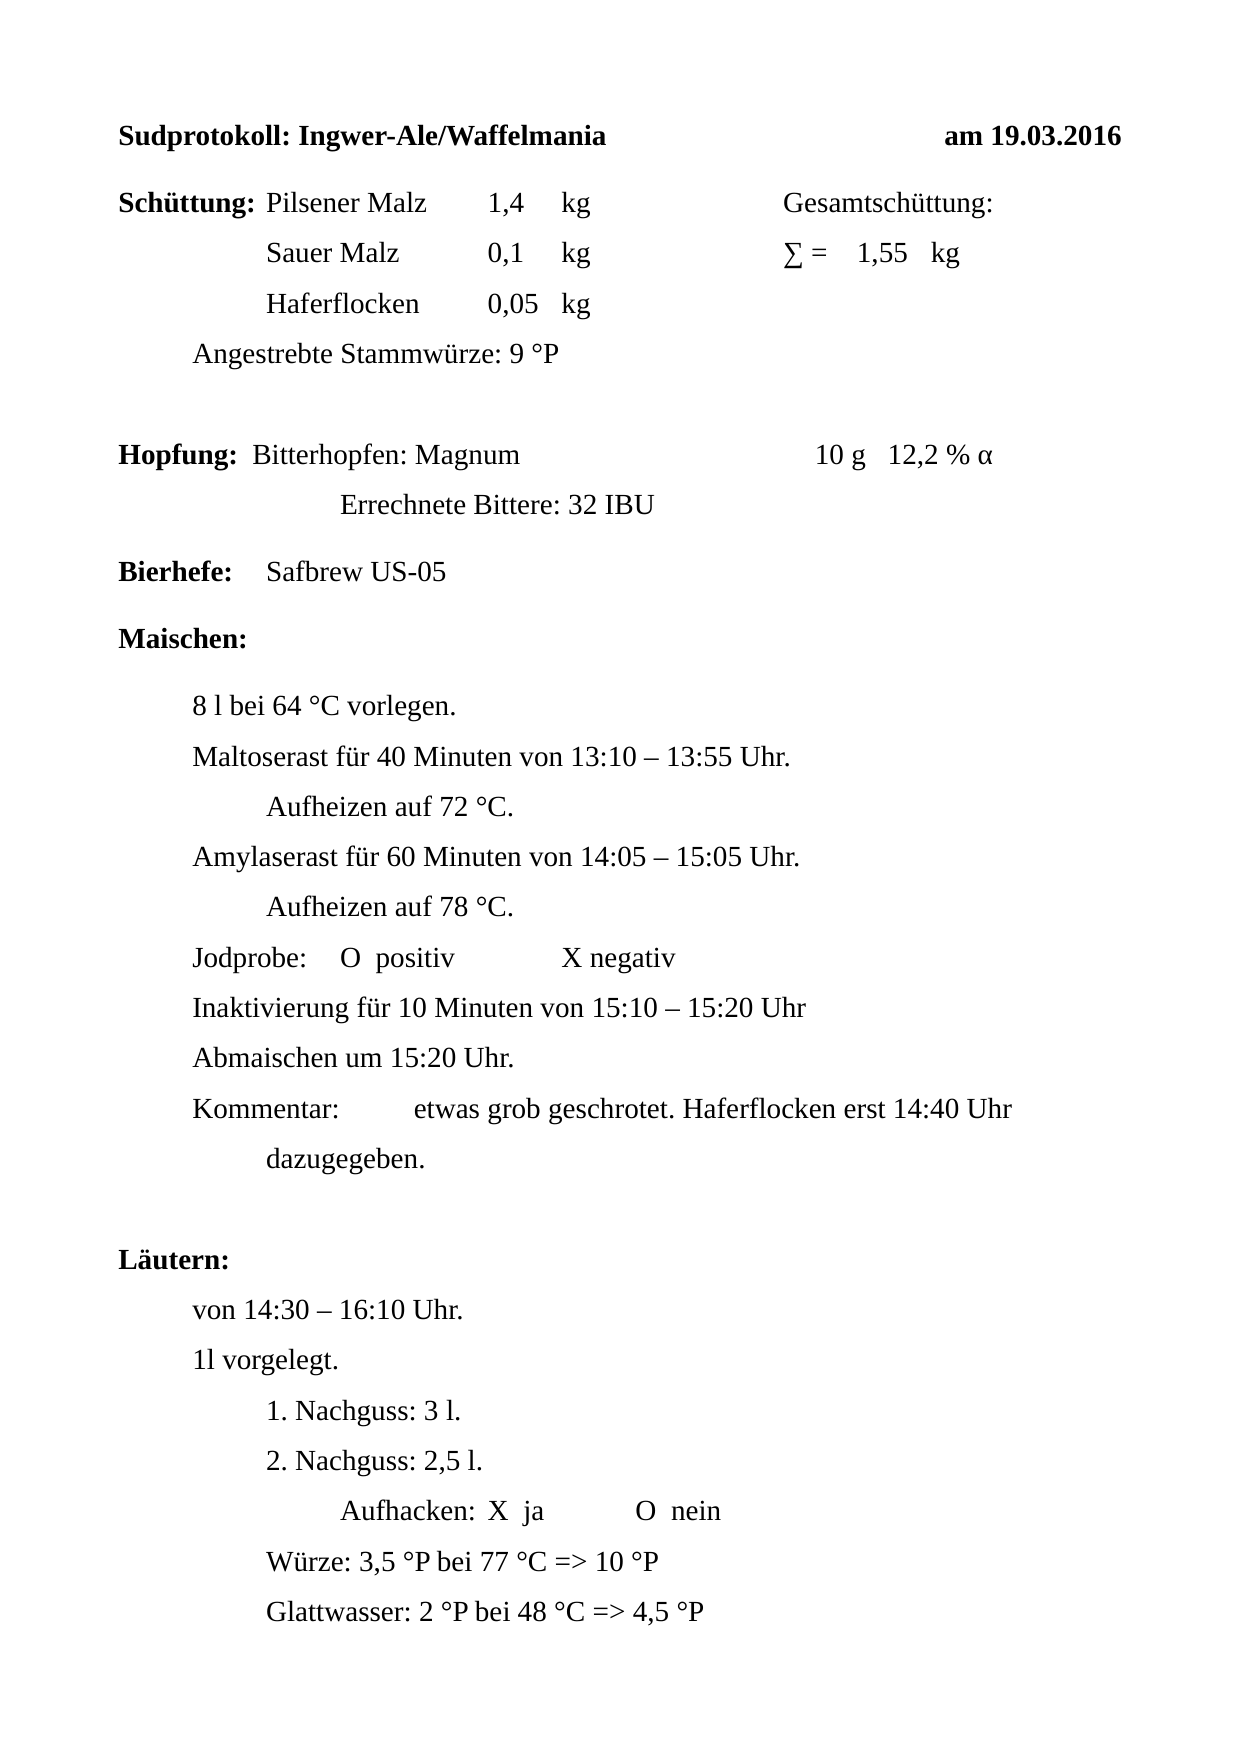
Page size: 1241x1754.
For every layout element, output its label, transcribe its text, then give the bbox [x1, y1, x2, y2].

text Bierhefe: Safbrew US-05 [118, 554, 1122, 588]
text Schüttung: Pilsener Malz 1,4 kg Gesamtschüttung: [118, 185, 1122, 219]
text von 14:30 – 16:10 Uhr. [118, 1292, 1122, 1326]
text 1. Nachguss: 3 l. [118, 1393, 1122, 1426]
text Maischen: [118, 621, 1122, 655]
text Sudprotokoll: Ingwer-Ale/Waffelmania am 19.03.2016 [118, 118, 1122, 152]
text Aufhacken: X ja O nein [118, 1493, 1122, 1527]
text Maltoserast für 40 Minuten von 13:10 – 13:55 Uhr. [118, 739, 1122, 772]
text Inaktivierung für 10 Minuten von 15:10 – 15:20 Uhr [118, 990, 1122, 1024]
text Aufheizen auf 78 °C. [118, 889, 1122, 923]
text Glattwasser: 2 °P bei 48 °C => 4,5 °P [118, 1594, 1122, 1627]
text Kommentar: etwas grob geschrotet. Haferflocken erst 14:40 Uhr dazugegeben. [118, 1091, 1122, 1175]
text Hopfung: Bitterhopfen: Magnum 10 g 12,2 % α [118, 437, 1122, 470]
text Errechnete Bittere: 32 IBU [118, 487, 1122, 521]
text Jodprobe: O positiv X negativ [118, 940, 1122, 973]
text Würze: 3,5 °P bei 77 °C => 10 °P [118, 1544, 1122, 1577]
text 2. Nachguss: 2,5 l. [118, 1443, 1122, 1477]
text Sauer Malz 0,1 kg ∑ = 1,55 kg [118, 236, 1122, 269]
text Haferflocken 0,05 kg [118, 286, 1122, 319]
text Abmaischen um 15:20 Uhr. [118, 1041, 1122, 1074]
text Aufheizen auf 72 °C. [118, 789, 1122, 822]
text Amylaserast für 60 Minuten von 14:05 – 15:05 Uhr. [118, 839, 1122, 873]
text Angestrebte Stammwürze: 9 °P [118, 336, 1122, 370]
text Läutern: [118, 1242, 1122, 1275]
text 1l vorgelegt. [118, 1342, 1122, 1376]
text 8 l bei 64 °C vorlegen. [118, 688, 1122, 722]
